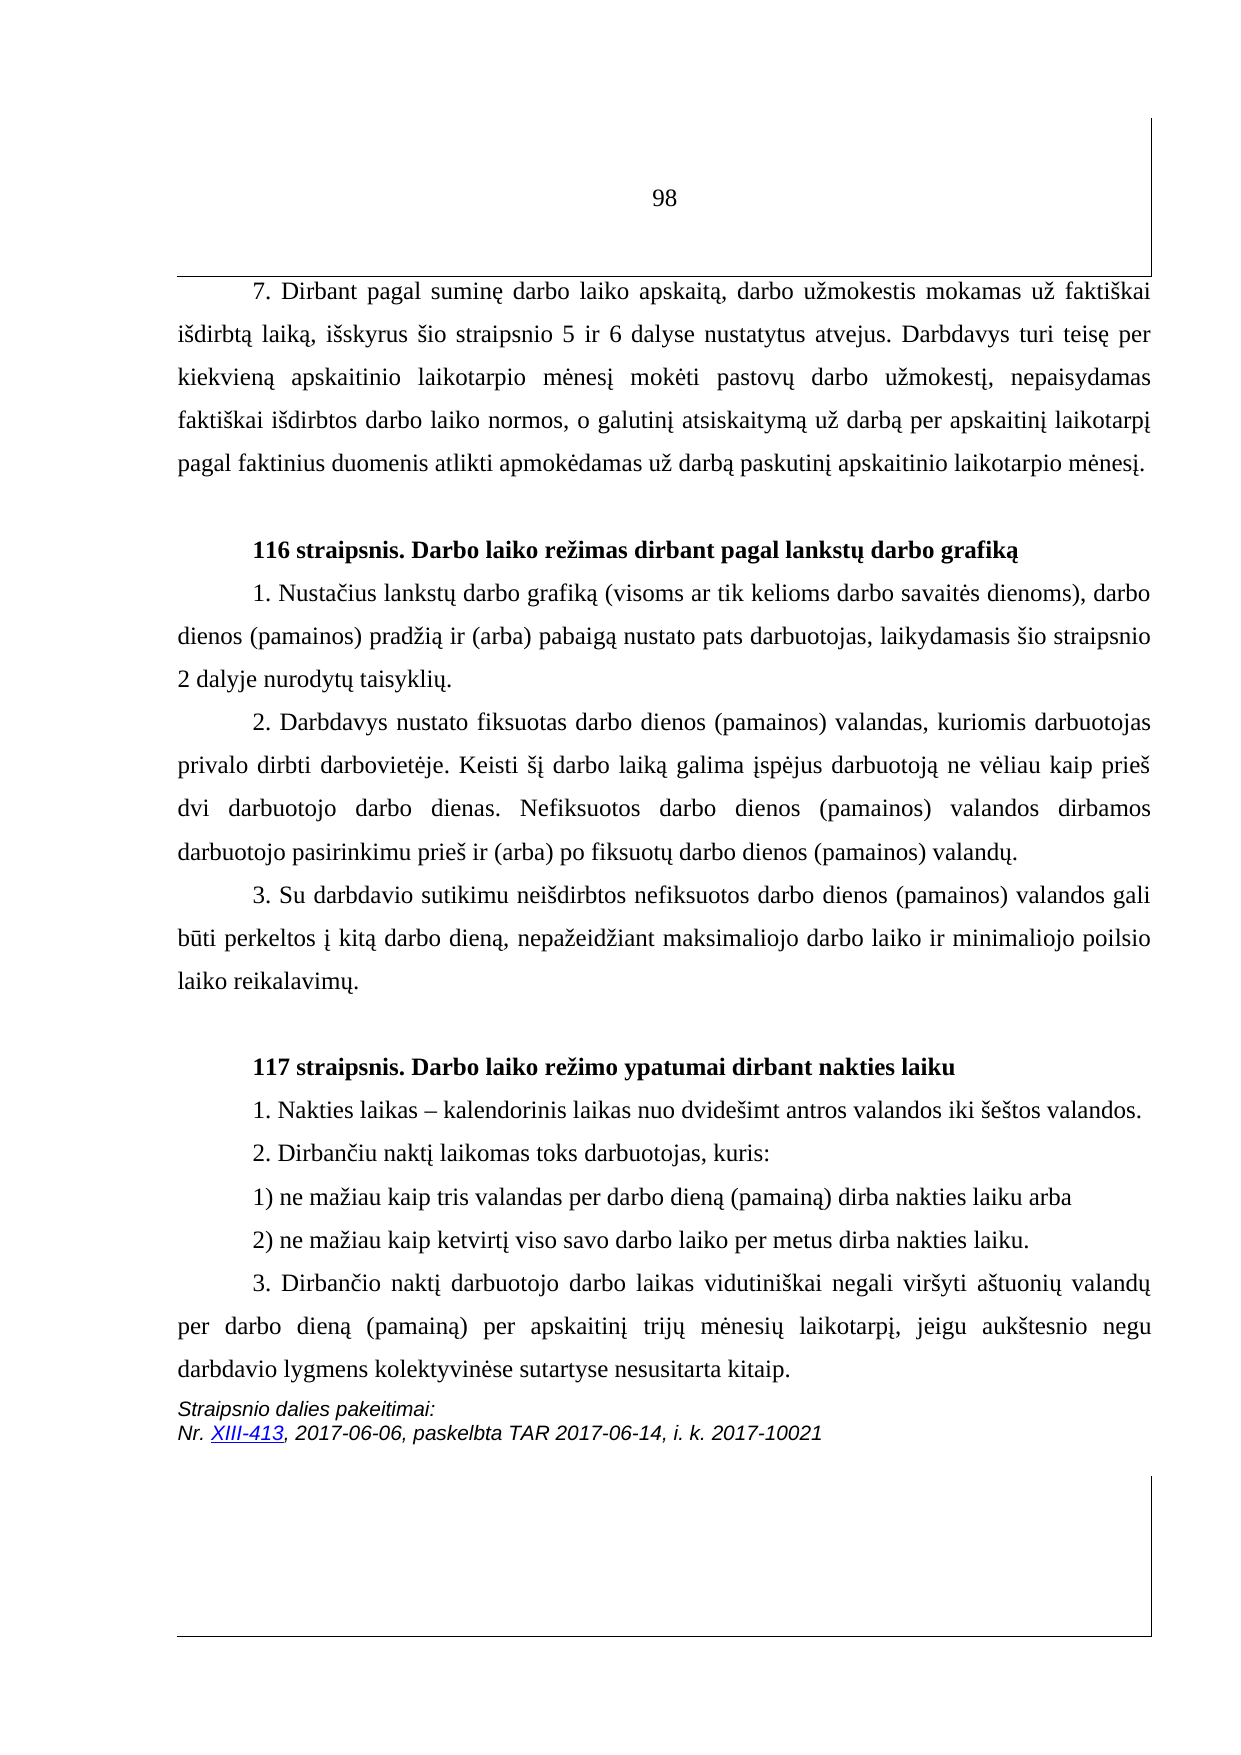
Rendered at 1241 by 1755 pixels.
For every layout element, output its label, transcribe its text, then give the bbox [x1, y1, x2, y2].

text 3. Dirbančio naktį darbuotojo darbo laikas vidutiniškai negali viršyti aštuonių valandų per darbo dieną (pamainą) per apskaitinį trijų mėnesių laikotarpį, jeigu aukštesnio negu darbdavio lygmens kolektyvinėse sutartyse nesusitarta kitaip. [177, 1268, 1152, 1383]
text 1. Nakties laikas – kalendorinis laikas nuo dvidešimt antros valandos iki šeštos valandos. [177, 1095, 1152, 1124]
text Straipsnio dalies pakeitimai: [177, 1397, 1152, 1421]
text Nr. XIII-413, 2017-06-06, paskelbta TAR 2017-06-14, i. k. 2017-10021 [177, 1421, 1152, 1445]
subtitle 117 straipsnis. Darbo laiko režimo ypatumai dirbant nakties laiku [177, 1052, 1152, 1081]
text 1) ne mažiau kaip tris valandas per darbo dieną (pamainą) dirba nakties laiku arba [177, 1182, 1152, 1210]
subtitle 116 straipsnis. Darbo laiko režimas dirbant pagal lankstų darbo grafiką [177, 535, 1152, 563]
text 2. Dirbančiu naktį laikomas toks darbuotojas, kuris: [177, 1138, 1152, 1167]
text 1. Nustačius lankstų darbo grafiką (visoms ar tik kelioms darbo savaitės dienoms), darbo dienos (pamainos) pradžią ir (arba) pabaigą nustato pats darbuotojas, laikydamasis šio straipsnio 2 dalyje nurodytų taisyklių. [177, 578, 1152, 693]
text 7. Dirbant pagal suminę darbo laiko apskaitą, darbo užmokestis mokamas už faktiškai išdirbtą laiką, išskyrus šio straipsnio 5 ir 6 dalyse nustatytus atvejus. Darbdavys turi teisę per kiekvieną apskaitinio laikotarpio mėnesį mokėti pastovų darbo užmokestį, nepaisydamas faktiškai išdirbtos darbo laiko normos, o galutinį atsiskaitymą už darbą per apskaitinį laikotarpį pagal faktinius duomenis atlikti apmokėdamas už darbą paskutinį apskaitinio laikotarpio mėnesį. [177, 276, 1152, 477]
text 3. Su darbdavio sutikimu neišdirbtos nefiksuotos darbo dienos (pamainos) valandos gali būti perkeltos į kitą darbo dieną, nepažeidžiant maksimaliojo darbo laiko ir minimaliojo poilsio laiko reikalavimų. [177, 880, 1152, 995]
text 2) ne mažiau kaip ketvirtį viso savo darbo laiko per metus dirba nakties laiku. [177, 1225, 1152, 1253]
text 2. Darbdavys nustato fiksuotas darbo dienos (pamainos) valandas, kuriomis darbuotojas privalo dirbti darbovietėje. Keisti šį darbo laiką galima įspėjus darbuotoją ne vėliau kaip prieš dvi darbuotojo darbo dienas. Nefiksuotos darbo dienos (pamainos) valandos dirbamos darbuotojo pasirinkimu prieš ir (arba) po fiksuotų darbo dienos (pamainos) valandų. [177, 707, 1152, 865]
